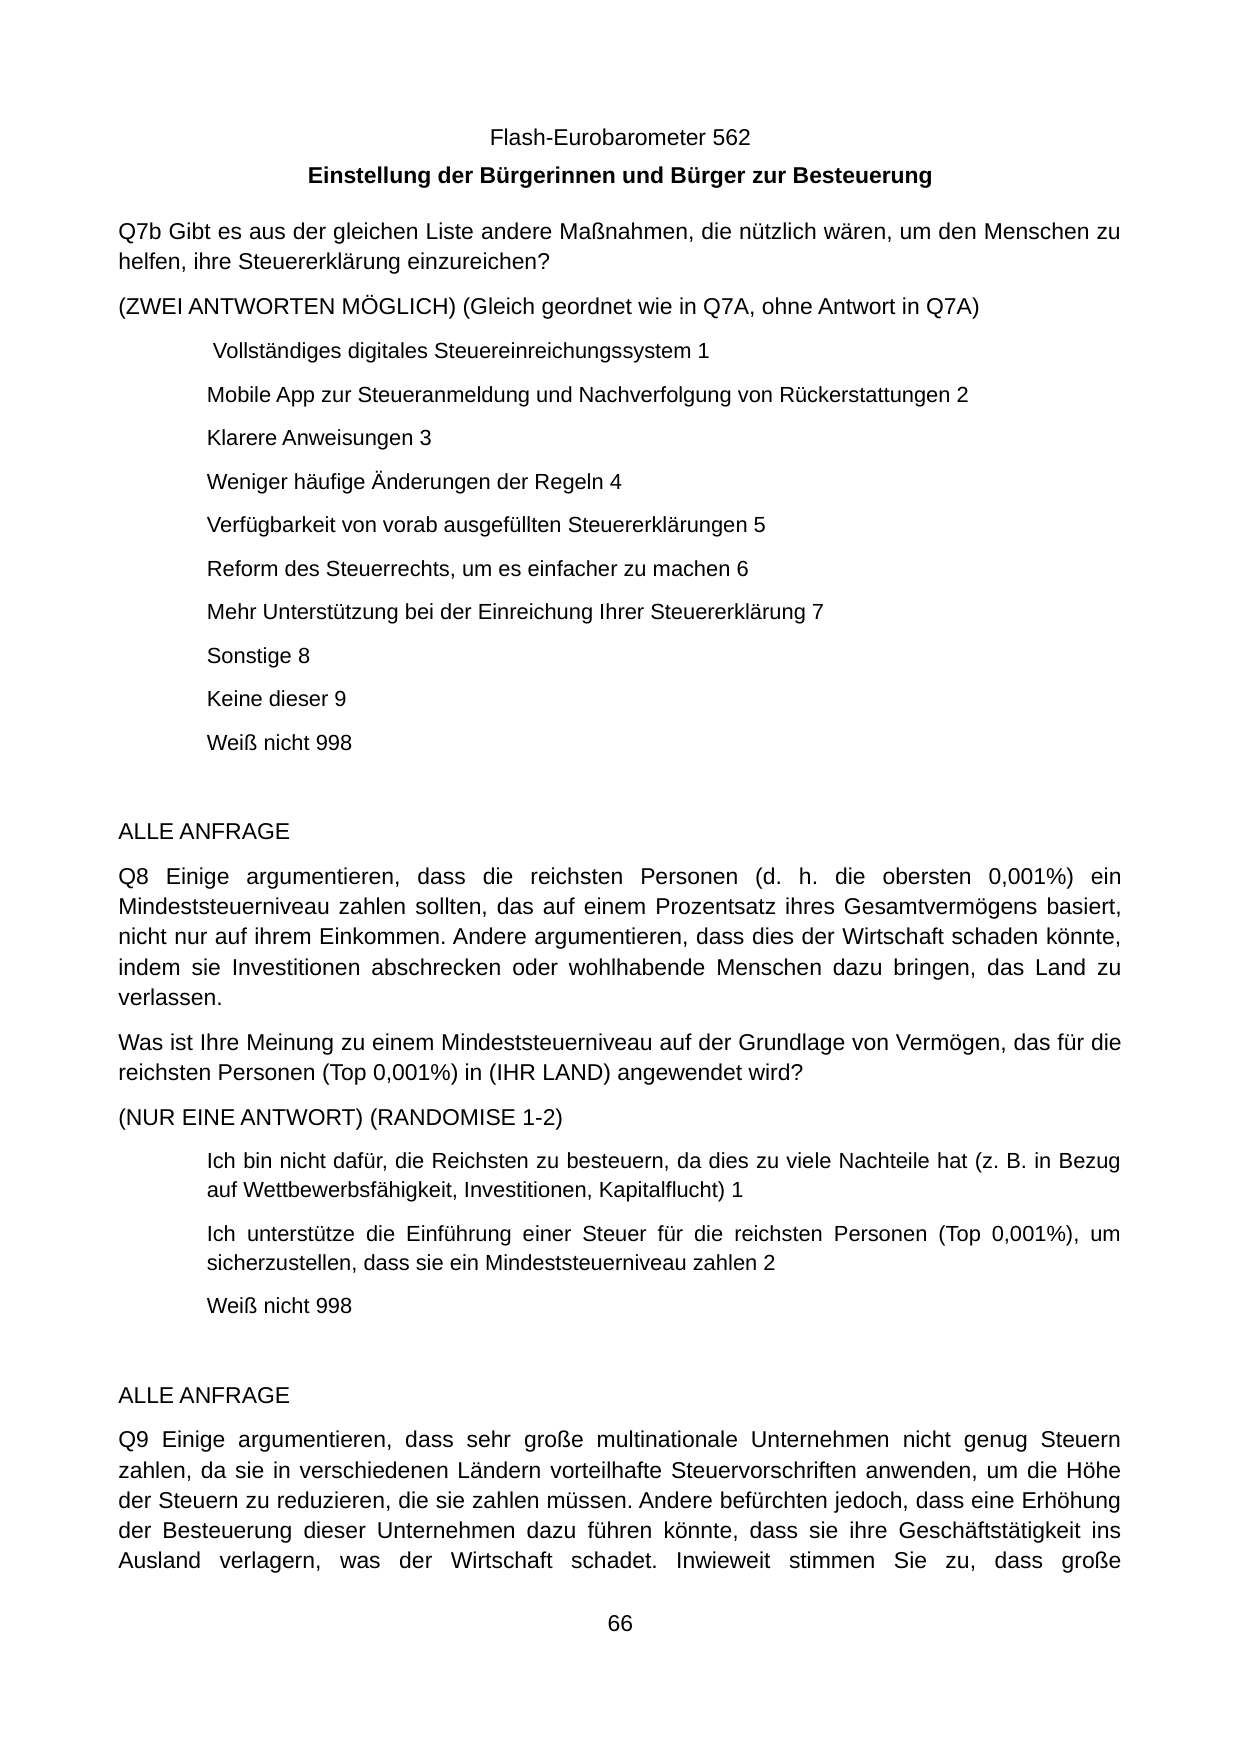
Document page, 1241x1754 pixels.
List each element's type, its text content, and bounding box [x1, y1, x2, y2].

text Mehr Unterstützung bei der Einreichung Ihrer Steuererklärung 7 [207, 599, 1122, 624]
text Ich bin nicht dafür, die Reichsten zu besteuern, da dies zu viele Nachteile hat (z. B. in Bezug auf Wettbewerbsfähigkeit, Investitionen, Kapitalflucht) 1 [207, 1148, 1122, 1202]
text Q9 Einige argumentieren, dass sehr große multinationale Unternehmen nicht genug Steuern zahlen, da sie in verschiedenen Ländern vorteilhafte Steuervorschriften anwenden, um die Höhe der Steuern zu reduzieren, die sie zahlen müssen. Andere befürchten jedoch, dass eine Erhöhung der Besteuerung dieser Unternehmen dazu führen könnte, dass sie ihre Geschäftstätigkeit ins Ausland verlagern, was der Wirtschaft schadet. Inwieweit stimmen Sie zu, dass große [118, 1426, 1122, 1574]
text (ZWEI ANTWORTEN MÖGLICH) (Gleich geordnet wie in Q7A, ohne Antwort in Q7A) [118, 293, 1122, 319]
text Was ist Ihre Meinung zu einem Mindeststeuerniveau auf der Grundlage von Vermögen, das für die reichsten Personen (Top 0,001%) in (IHR LAND) angewendet wird? [118, 1028, 1122, 1085]
text ALLE ANFRAGE [118, 1382, 1122, 1408]
text Vollständiges digitales Steuereinreichungssystem 1 [207, 338, 1122, 363]
text Mobile App zur Steueranmeldung und Nachverfolgung von Rückerstattungen 2 [207, 381, 1122, 407]
text Weiß nicht 998 [207, 1293, 1122, 1318]
text Keine dieser 9 [207, 686, 1122, 711]
text Verfügbarkeit von vorab ausgefüllten Steuererklärungen 5 [207, 512, 1122, 537]
text Q7b Gibt es aus der gleichen Liste andere Maßnahmen, die nützlich wären, um den Menschen zu helfen, ihre Steuererklärung einzureichen? [118, 218, 1122, 275]
text Reform des Steuerrechts, um es einfacher zu machen 6 [207, 556, 1122, 581]
text Klarere Anweisungen 3 [207, 425, 1122, 450]
text Ich unterstütze die Einführung einer Steuer für die reichsten Personen (Top 0,001%), um sicherzustellen, dass sie ein Mindeststeuerniveau zahlen 2 [207, 1221, 1122, 1275]
text ALLE ANFRAGE [118, 818, 1122, 844]
text (NUR EINE ANTWORT) (RANDOMISE 1-2) [118, 1103, 1122, 1130]
text Weiß nicht 998 [207, 730, 1122, 755]
text Weniger häufige Änderungen der Regeln 4 [207, 468, 1122, 494]
text Sonstige 8 [207, 643, 1122, 668]
text Q8 Einige argumentieren, dass die reichsten Personen (d. h. die obersten 0,001%) ein Mindeststeuerniveau zahlen sollten, das auf einem Prozentsatz ihres Gesamtvermögens basiert, nicht nur auf ihrem Einkommen. Andere argumentieren, dass dies der Wirtschaft schaden könnte, indem sie Investitionen abschrecken oder wohlhabende Menschen dazu bringen, das Land zu verlassen. [118, 863, 1122, 1010]
